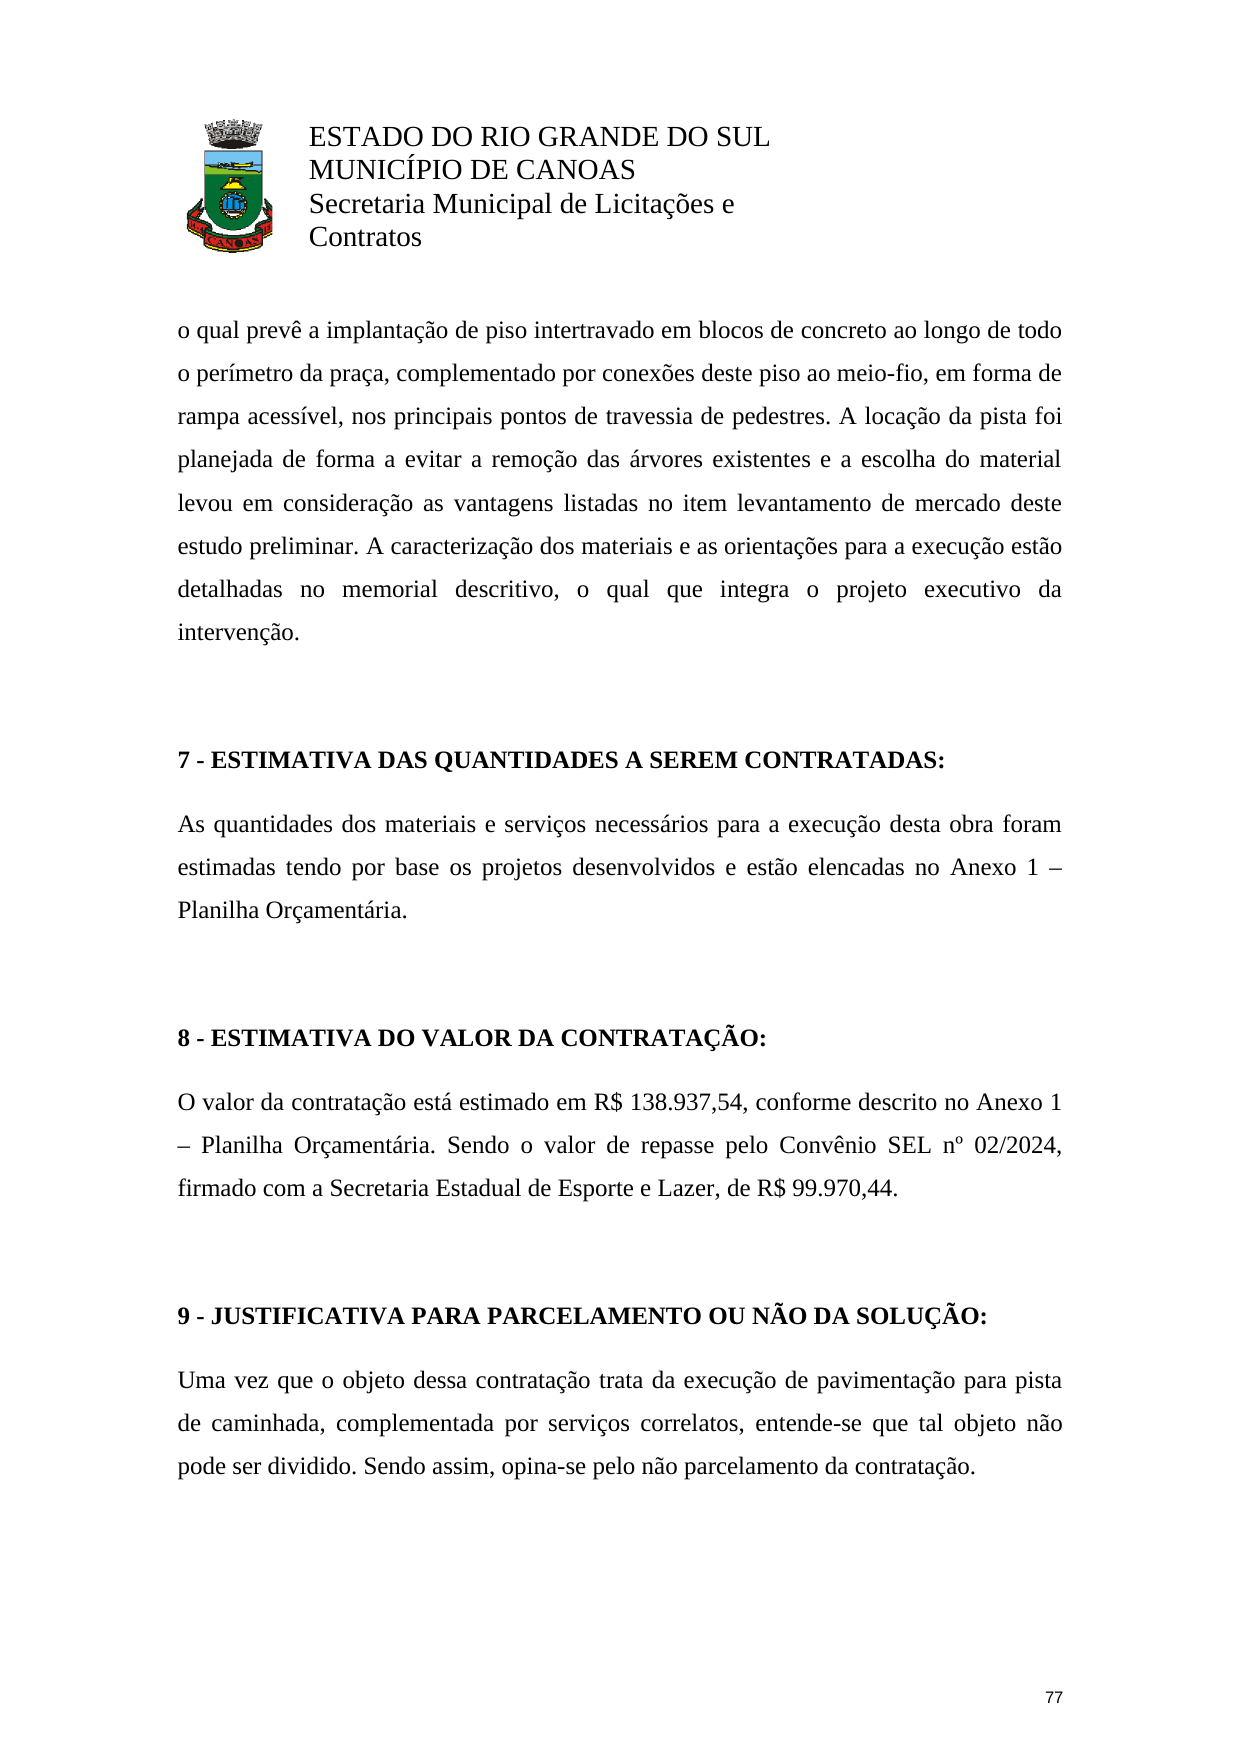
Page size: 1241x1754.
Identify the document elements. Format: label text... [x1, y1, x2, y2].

text 9 - JUSTIFICATIVA PARA PARCELAMENTO OU NÃO DA SOLUÇÃO: [177, 1301, 1063, 1330]
text 8 - ESTIMATIVA DO VALOR DA CONTRATAÇÃO: [177, 1023, 1063, 1052]
text 7 - ESTIMATIVA DAS QUANTIDADES A SEREM CONTRATADAS: [177, 745, 1063, 774]
text Uma vez que o objeto dessa contratação trata da execução de pavimentação para pista de caminhada, complementada por serviços correlatos, entende-se que tal objeto não pode ser dividido. Sendo assim, opina-se pelo não parcelamento da contratação. [177, 1365, 1063, 1480]
text As quantidades dos materiais e serviços necessários para a execução desta obra foram estimadas tendo por base os projetos desenvolvidos e estão elencadas no Anexo 1 – Planilha Orçamentária. [177, 809, 1063, 924]
text O valor da contratação está estimado em R$ 138.937,54, conforme descrito no Anexo 1 – Planilha Orçamentária. Sendo o valor de repasse pelo Convênio SEL nº 02/2024, firmado com a Secretaria Estadual de Esporte e Lazer, de R$ 99.970,44. [177, 1087, 1063, 1202]
text o qual prevê a implantação de piso intertravado em blocos de concreto ao longo de todo o perímetro da praça, complementado por conexões deste piso ao meio-fio, em forma de rampa acessível, nos principais pontos de travessia de pedestres. A locação da pista foi planejada de forma a evitar a remoção das árvores existentes e a escolha do material levou em consideração as vantagens listadas no item levantamento de mercado deste estudo preliminar. A caracterização dos materiais e as orientações para a execução estão detalhadas no memorial descritivo, o qual que integra o projeto executivo da intervenção. [177, 315, 1063, 646]
picture [186, 119, 273, 253]
